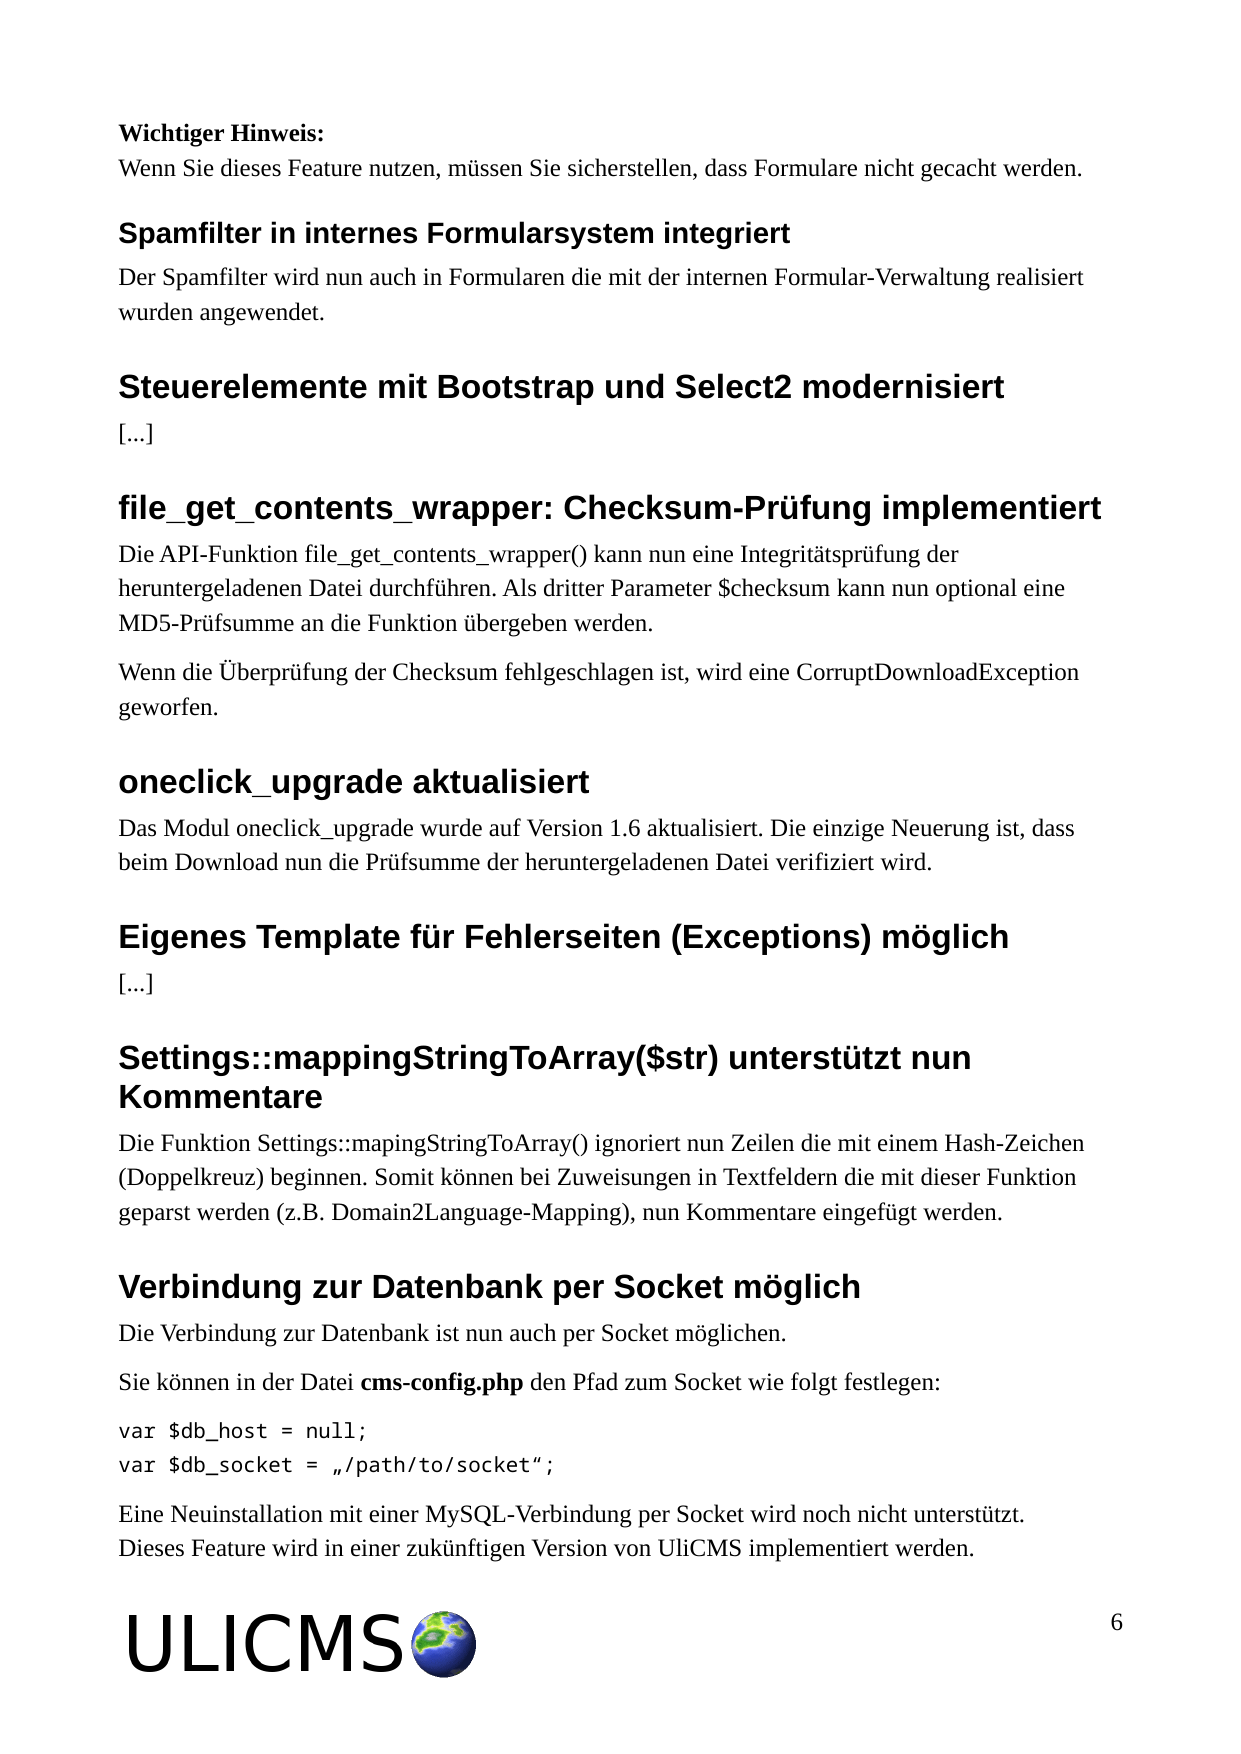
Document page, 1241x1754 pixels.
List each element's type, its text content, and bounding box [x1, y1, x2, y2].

text Eine Neuinstallation mit einer MySQL-Verbindung per Socket wird noch nicht unterstützt. Dieses Feature wird in einer zukünftigen Version von UliCMS implementiert werden. [118, 1499, 1123, 1562]
subtitle file_get_contents_wrapper: Checksum-Prüfung implementiert [118, 488, 1123, 527]
text [...] [118, 968, 1123, 997]
text Die Verbindung zur Datenbank ist nun auch per Socket möglichen. [118, 1318, 1123, 1347]
text Wenn die Überprüfung der Checksum fehlgeschlagen ist, wird eine CorruptDownloadException geworfen. [118, 657, 1123, 720]
subtitle Eigenes Template für Fehlerseiten (Exceptions) möglich [118, 917, 1123, 956]
text var $db_host = null; var $db_socket = „/path/to/socket“; [118, 1416, 1123, 1478]
text Die API-Funktion file_get_contents_wrapper() kann nun eine Integritätsprüfung der heruntergeladenen Datei durchführen. Als dritter Parameter $checksum kann nun optional eine MD5-Prüfsumme an die Funktion übergeben werden. [118, 539, 1123, 637]
subtitle Steuerelemente mit Bootstrap und Select2 modernisiert [118, 367, 1123, 406]
subtitle Verbindung zur Datenbank per Socket möglich [118, 1267, 1123, 1305]
subtitle Spamfilter in internes Formularsystem integriert [118, 216, 1123, 250]
subtitle oneclick_upgrade aktualisiert [118, 761, 1123, 800]
text [...] [118, 418, 1123, 447]
picture [118, 1607, 479, 1681]
text Der Spamfilter wird nun auch in Formularen die mit der internen Formular-Verwaltung realisiert wurden angewendet. [118, 262, 1123, 326]
text Wichtiger Hinweis: Wenn Sie dieses Feature nutzen, müssen Sie sicherstellen, dass Formulare nicht gecacht werden. [118, 118, 1123, 181]
text Das Modul oneclick_upgrade wurde auf Version 1.6 aktualisiert. Die einzige Neuerung ist, dass beim Download nun die Prüfsumme der heruntergeladenen Datei verifiziert wird. [118, 813, 1123, 876]
subtitle Settings::mappingStringToArray($str) unterstützt nun Kommentare [118, 1038, 1123, 1115]
text Sie können in der Datei cms-config.php den Pfad zum Socket wie folgt festlegen: [118, 1367, 1123, 1396]
text Die Funktion Settings::mapingStringToArray() ignoriert nun Zeilen die mit einem Hash-Zeichen (Doppelkreuz) beginnen. Somit können bei Zuweisungen in Textfeldern die mit dieser Funktion geparst werden (z.B. Domain2Language-Mapping), nun Kommentare eingefügt werden. [118, 1128, 1123, 1226]
